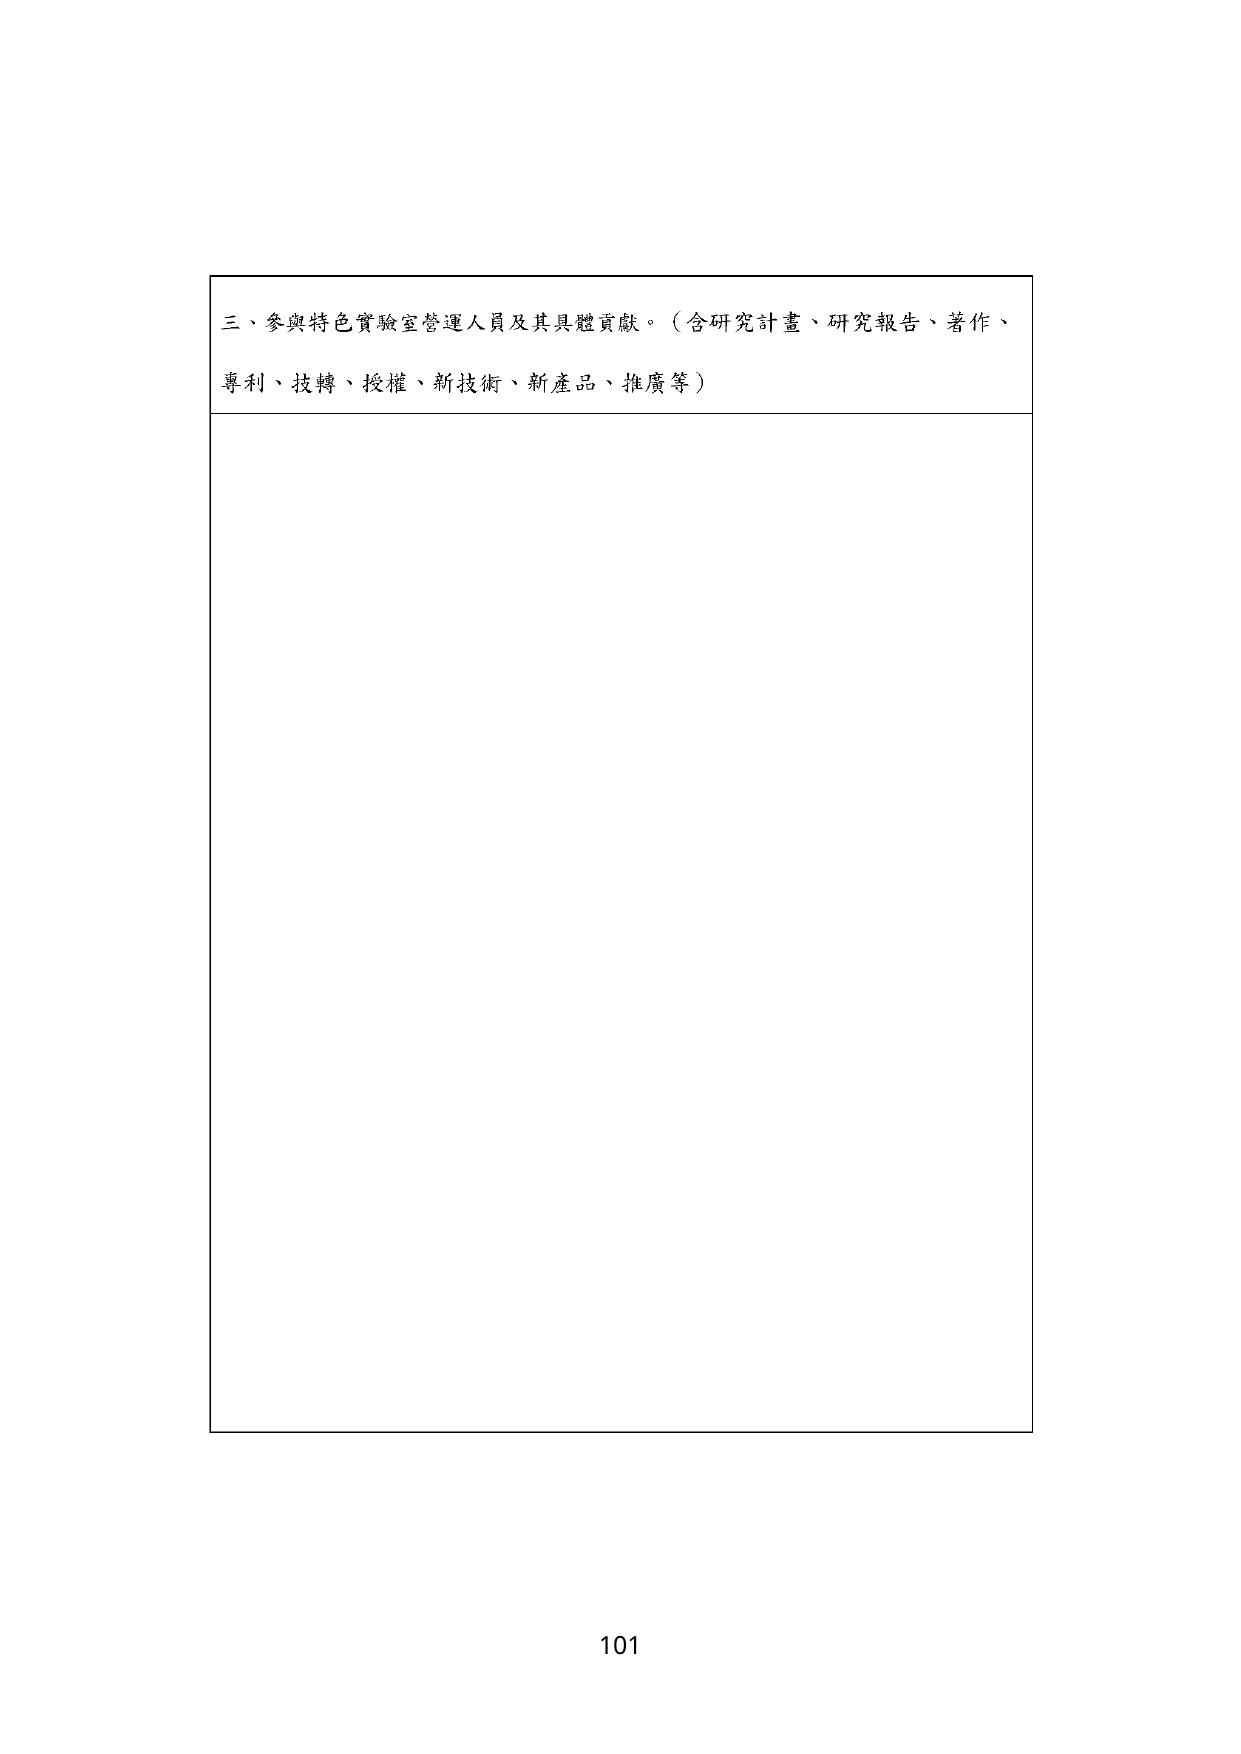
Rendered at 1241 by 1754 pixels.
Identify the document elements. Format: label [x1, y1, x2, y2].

picture [118, 118, 1122, 1538]
